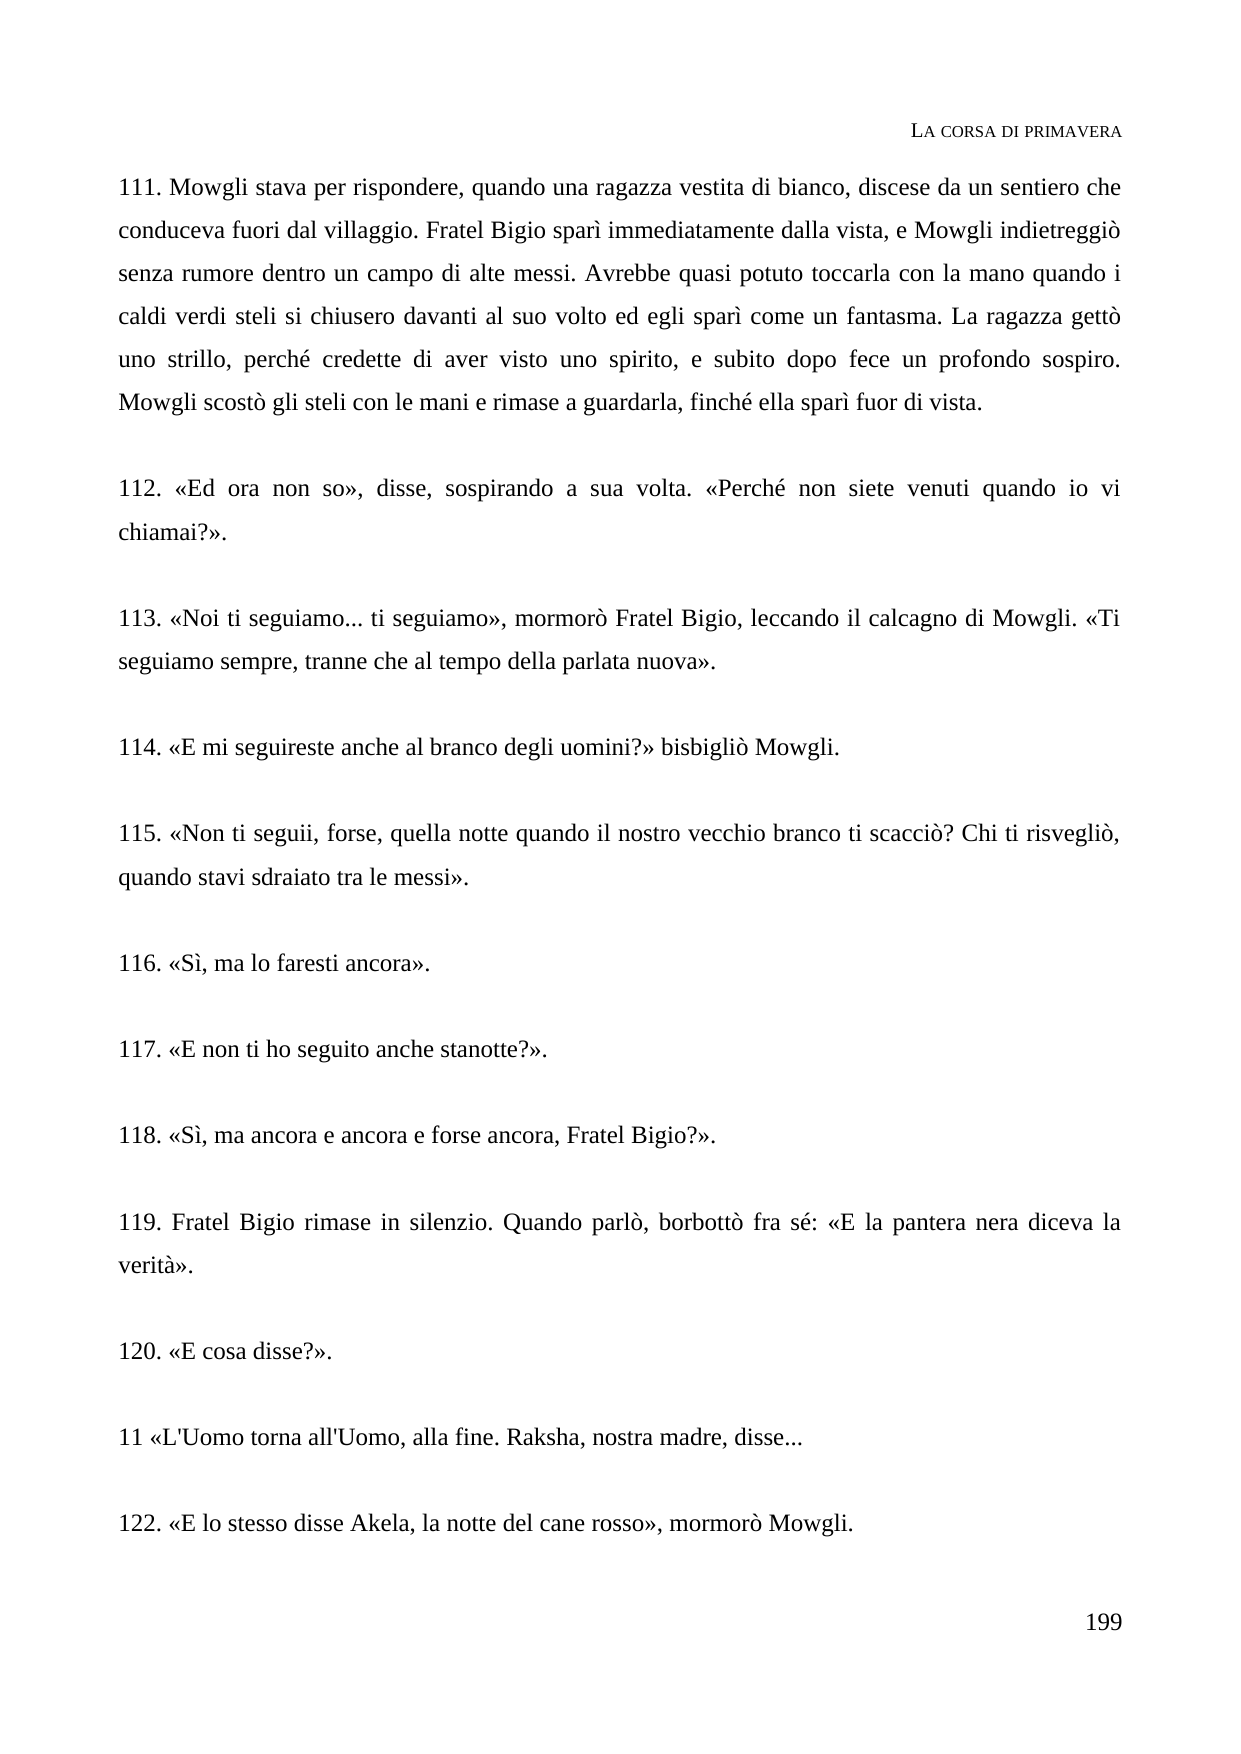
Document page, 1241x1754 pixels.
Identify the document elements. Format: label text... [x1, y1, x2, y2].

text 11 «L'Uomo torna all'Uomo, alla fine. Raksha, nostra madre, disse... [118, 1422, 1122, 1451]
text 119. Fratel Bigio rimase in silenzio. Quando parlò, borbottò fra sé: «E la pantera nera diceva la verità». [118, 1207, 1122, 1278]
text 114. «E mi seguireste anche al branco degli uomini?» bisbigliò Mowgli. [118, 732, 1122, 761]
text 122. «E lo stesso disse Akela, la notte del cane rosso», mormorò Mowgli. [118, 1508, 1122, 1537]
text 118. «Sì, ma ancora e ancora e forse ancora, Fratel Bigio?». [118, 1120, 1122, 1149]
text 115. «Non ti seguii, forse, quella notte quando il nostro vecchio branco ti scacciò? Chi ti risvegliò, quando stavi sdraiato tra le messi». [118, 818, 1122, 890]
text 112. «Ed ora non so», disse, sospirando a sua volta. «Perché non siete venuti quando io vi chiamai?». [118, 473, 1122, 545]
text 117. «E non ti ho seguito anche stanotte?». [118, 1034, 1122, 1063]
text 111. Mowgli stava per rispondere, quando una ragazza vestita di bianco, discese da un sentiero che conduceva fuori dal villaggio. Fratel Bigio sparì immediatamente dalla vista, e Mowgli indietreggiò senza rumore dentro un campo di alte messi. Avrebbe quasi potuto toccarla con la mano quando i caldi verdi steli si chiusero davanti al suo volto ed egli sparì come un fantasma. La ragazza gettò uno strillo, perché credette di aver visto uno spirito, e subito dopo fece un profondo sospiro. Mowgli scostò gli steli con le mani e rimase a guardarla, finché ella sparì fuor di vista. [118, 172, 1122, 416]
text 116. «Sì, ma lo faresti ancora». [118, 948, 1122, 977]
text 120. «E cosa disse?». [118, 1336, 1122, 1365]
text 113. «Noi ti seguiamo... ti seguiamo», mormorò Fratel Bigio, leccando il calcagno di Mowgli. «Ti seguiamo sempre, tranne che al tempo della parlata nuova». [118, 603, 1122, 675]
